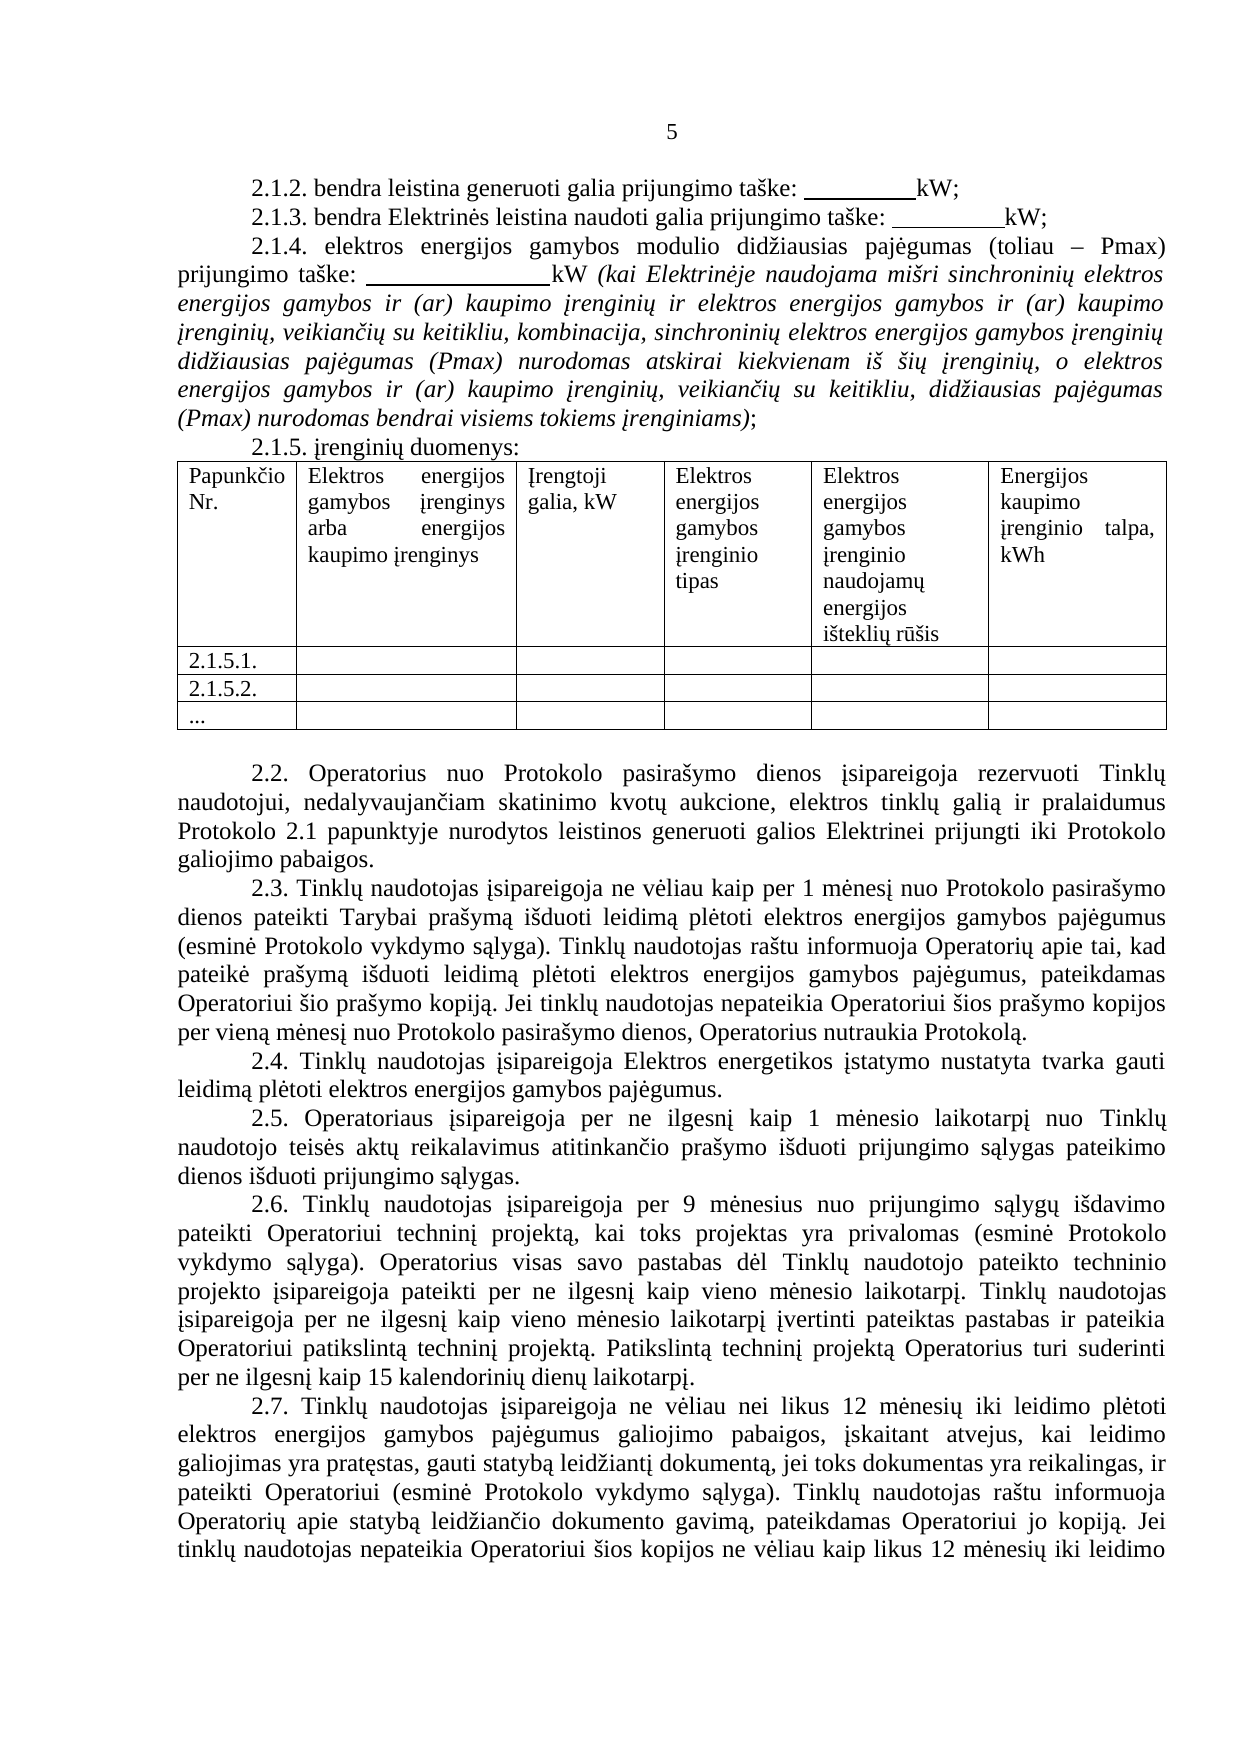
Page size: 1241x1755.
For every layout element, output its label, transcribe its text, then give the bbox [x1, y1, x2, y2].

text 2.2. Operatorius nuo Protokolo pasirašymo dienos įsipareigoja rezervuoti Tinklų naudotojui, nedalyvaujančiam skatinimo kvotų aukcione, elektros tinklų galią ir pralaidumus Protokolo 2.1 papunktyje nurodytos leistinos generuoti galios Elektrinei prijungti iki Protokolo galiojimo pabaigos. [177, 758, 1167, 873]
table_header Papunkčio Nr. [178, 462, 296, 646]
table_header Įrengtoji galia, kW [517, 462, 664, 646]
table_header Elektros energijos gamybos įrenginio naudojamų energijos išteklių rūšis [812, 462, 988, 646]
table_cell ... [178, 702, 296, 728]
table_cell [297, 702, 516, 728]
table_cell [517, 702, 664, 728]
table_cell [665, 675, 811, 701]
table_cell [517, 675, 664, 701]
table_header Elektros energijos gamybos įrenginys arba energijos kaupimo įrenginys [297, 462, 516, 646]
text 2.1.3. bendra Elektrinės leistina naudoti galia prijungimo taške: kW; [177, 202, 1167, 231]
text 2.1.2. bendra leistina generuoti galia prijungimo taške: kW; [251, 173, 1167, 202]
table_cell [665, 647, 811, 674]
table_header Energijos kaupimo įrenginio talpa, kWh [989, 462, 1166, 646]
table_cell [812, 702, 988, 728]
table_cell [812, 647, 988, 674]
table_cell 2.1.5.2. [178, 675, 296, 701]
text 2.7. Tinklų naudotojas įsipareigoja ne vėliau nei likus 12 mėnesių iki leidimo plėtoti elektros energijos gamybos pajėgumus galiojimo pabaigos, įskaitant atvejus, kai leidimo galiojimas yra pratęstas, gauti statybą leidžiantį dokumentą, jei toks dokumentas yra reikalingas, ir pateikti Operatoriui (esminė Protokolo vykdymo sąlyga). Tinklų naudotojas raštu informuoja Operatorių apie statybą leidžiančio dokumento gavimą, pateikdamas Operatoriui jo kopiją. Jei tinklų naudotojas nepateikia Operatoriui šios kopijos ne vėliau kaip likus 12 mėnesių iki leidimo [177, 1391, 1167, 1563]
table_cell [812, 675, 988, 701]
table_cell [989, 647, 1166, 674]
table_header Elektros energijos gamybos įrenginio tipas [665, 462, 811, 646]
text 2.4. Tinklų naudotojas įsipareigoja Elektros energetikos įstatymo nustatyta tvarka gauti leidimą plėtoti elektros energijos gamybos pajėgumus. [177, 1046, 1167, 1103]
text 2.1.4. elektros energijos gamybos modulio didžiausias pajėgumas (toliau – Pmax) prijungimo taške: kW (kai Elektrinėje naudojama mišri sinchroninių elektros energijos gamybos ir (ar) kaupimo įrenginių ir elektros energijos gamybos ir (ar) kaupimo įrenginių, veikiančių su keitikliu, kombinacija, sinchroninių elektros energijos gamybos įrenginių didžiausias pajėgumas (Pmax) nurodomas atskirai kiekvienam iš šių įrenginių, o elektros energijos gamybos ir (ar) kaupimo įrenginių, veikiančių su keitikliu, didžiausias pajėgumas (Pmax) nurodomas bendrai visiems tokiems įrenginiams); [177, 231, 1167, 432]
table_cell [297, 675, 516, 701]
text 2.1.5. įrenginių duomenys: [177, 432, 1167, 461]
table_cell [989, 675, 1166, 701]
text 2.5. Operatoriaus įsipareigoja per ne ilgesnį kaip 1 mėnesio laikotarpį nuo Tinklų naudotojo teisės aktų reikalavimus atitinkančio prašymo išduoti prijungimo sąlygas pateikimo dienos išduoti prijungimo sąlygas. [177, 1103, 1167, 1189]
table_cell [297, 647, 516, 674]
table_cell [517, 647, 664, 674]
table_cell 2.1.5.1. [178, 647, 296, 674]
text 2.6. Tinklų naudotojas įsipareigoja per 9 mėnesius nuo prijungimo sąlygų išdavimo pateikti Operatoriui techninį projektą, kai toks projektas yra privalomas (esminė Protokolo vykdymo sąlyga). Operatorius visas savo pastabas dėl Tinklų naudotojo pateikto techninio projekto įsipareigoja pateikti per ne ilgesnį kaip vieno mėnesio laikotarpį. Tinklų naudotojas įsipareigoja per ne ilgesnį kaip vieno mėnesio laikotarpį įvertinti pateiktas pastabas ir pateikia Operatoriui patikslintą techninį projektą. Patikslintą techninį projektą Operatorius turi suderinti per ne ilgesnį kaip 15 kalendorinių dienų laikotarpį. [177, 1189, 1167, 1391]
table_cell [989, 702, 1166, 728]
table_cell [665, 702, 811, 728]
text 2.3. Tinklų naudotojas įsipareigoja ne vėliau kaip per 1 mėnesį nuo Protokolo pasirašymo dienos pateikti Tarybai prašymą išduoti leidimą plėtoti elektros energijos gamybos pajėgumus (esminė Protokolo vykdymo sąlyga). Tinklų naudotojas raštu informuoja Operatorių apie tai, kad pateikė prašymą išduoti leidimą plėtoti elektros energijos gamybos pajėgumus, pateikdamas Operatoriui šio prašymo kopiją. Jei tinklų naudotojas nepateikia Operatoriui šios prašymo kopijos per vieną mėnesį nuo Protokolo pasirašymo dienos, Operatorius nutraukia Protokolą. [177, 873, 1167, 1046]
